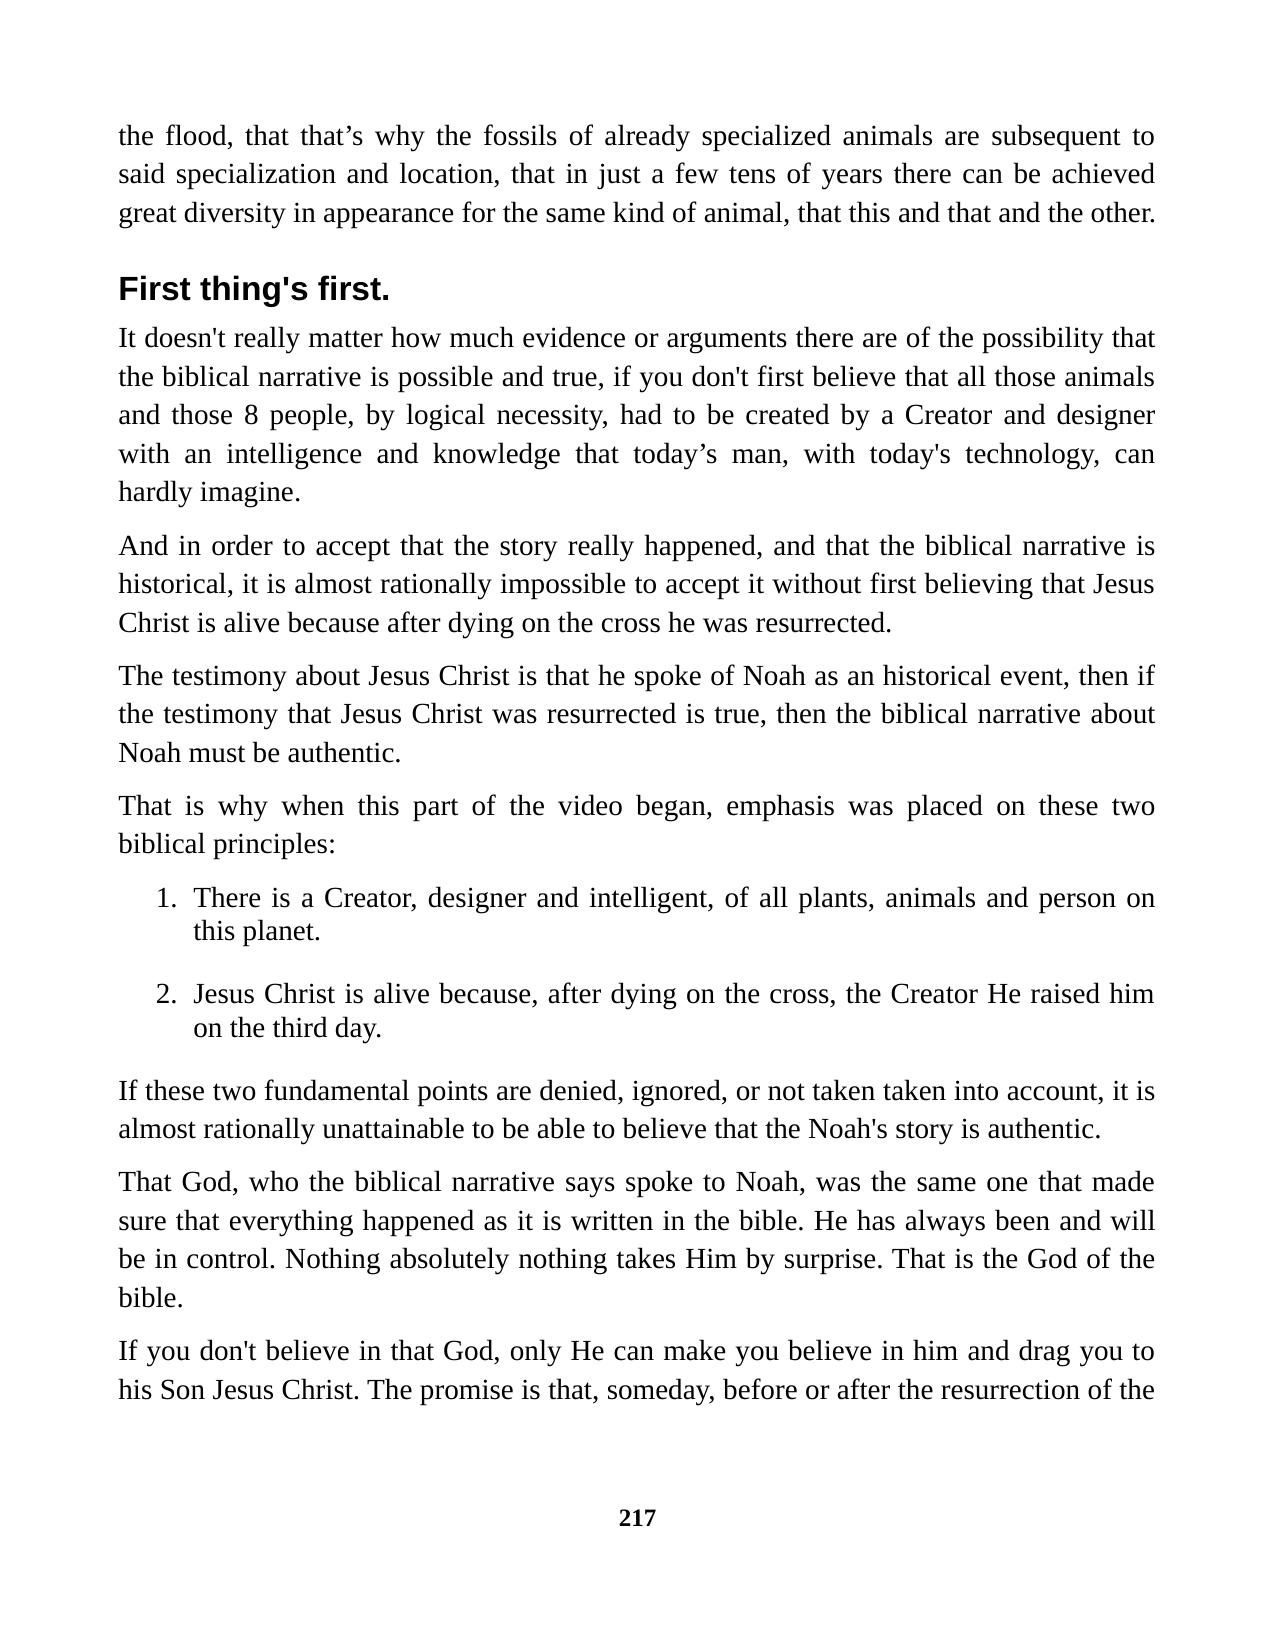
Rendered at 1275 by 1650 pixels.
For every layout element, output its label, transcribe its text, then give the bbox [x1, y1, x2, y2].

list There is a Creator, designer and intelligent, of all plants, animals and person on this planet. [156, 880, 1157, 947]
text The testimony about Jesus Christ is that he spoke of Noah as an historical event, then if the testimony that Jesus Christ was resurrected is true, then the biblical narrative about Noah must be authentic. [118, 658, 1157, 768]
subtitle First thing's first. [118, 269, 1157, 308]
list Jesus Christ is alive because, after dying on the cross, the Creator He raised him on the third day. [156, 976, 1157, 1043]
text If you don't believe in that God, only He can make you believe in him and drag you to his Son Jesus Christ. The promise is that, someday, before or after the resurrection of the [118, 1333, 1157, 1405]
text It doesn't really matter how much evidence or arguments there are of the possibility that the biblical narrative is possible and true, if you don't first believe that all those animals and those 8 people, by logical necessity, had to be created by a Creator and designer with an intelligence and knowledge that today’s man, with today's technology, can hardly imagine. [118, 320, 1157, 508]
text And in order to accept that the story really happened, and that the biblical narrative is historical, it is almost rationally impossible to accept it without first believing that Jesus Christ is alive because after dying on the cross he was resurrected. [118, 528, 1157, 638]
text If these two fundamental points are denied, ignored, or not taken taken into account, it is almost rationally unattainable to be able to believe that the Noah's story is authentic. [118, 1073, 1157, 1145]
text That God, who the biblical narrative says spoke to Noah, was the same one that made sure that everything happened as it is written in the bible. He has always been and will be in control. Nothing absolutely nothing takes Him by surprise. That is the God of the bible. [118, 1164, 1157, 1314]
text the flood, that that’s why the fossils of already specialized animals are subsequent to said specialization and location, that in just a few tens of years there can be achieved great diversity in appearance for the same kind of animal, that this and that and the other. [118, 118, 1157, 229]
text That is why when this part of the video began, emphasis was placed on these two biblical principles: [118, 788, 1157, 860]
